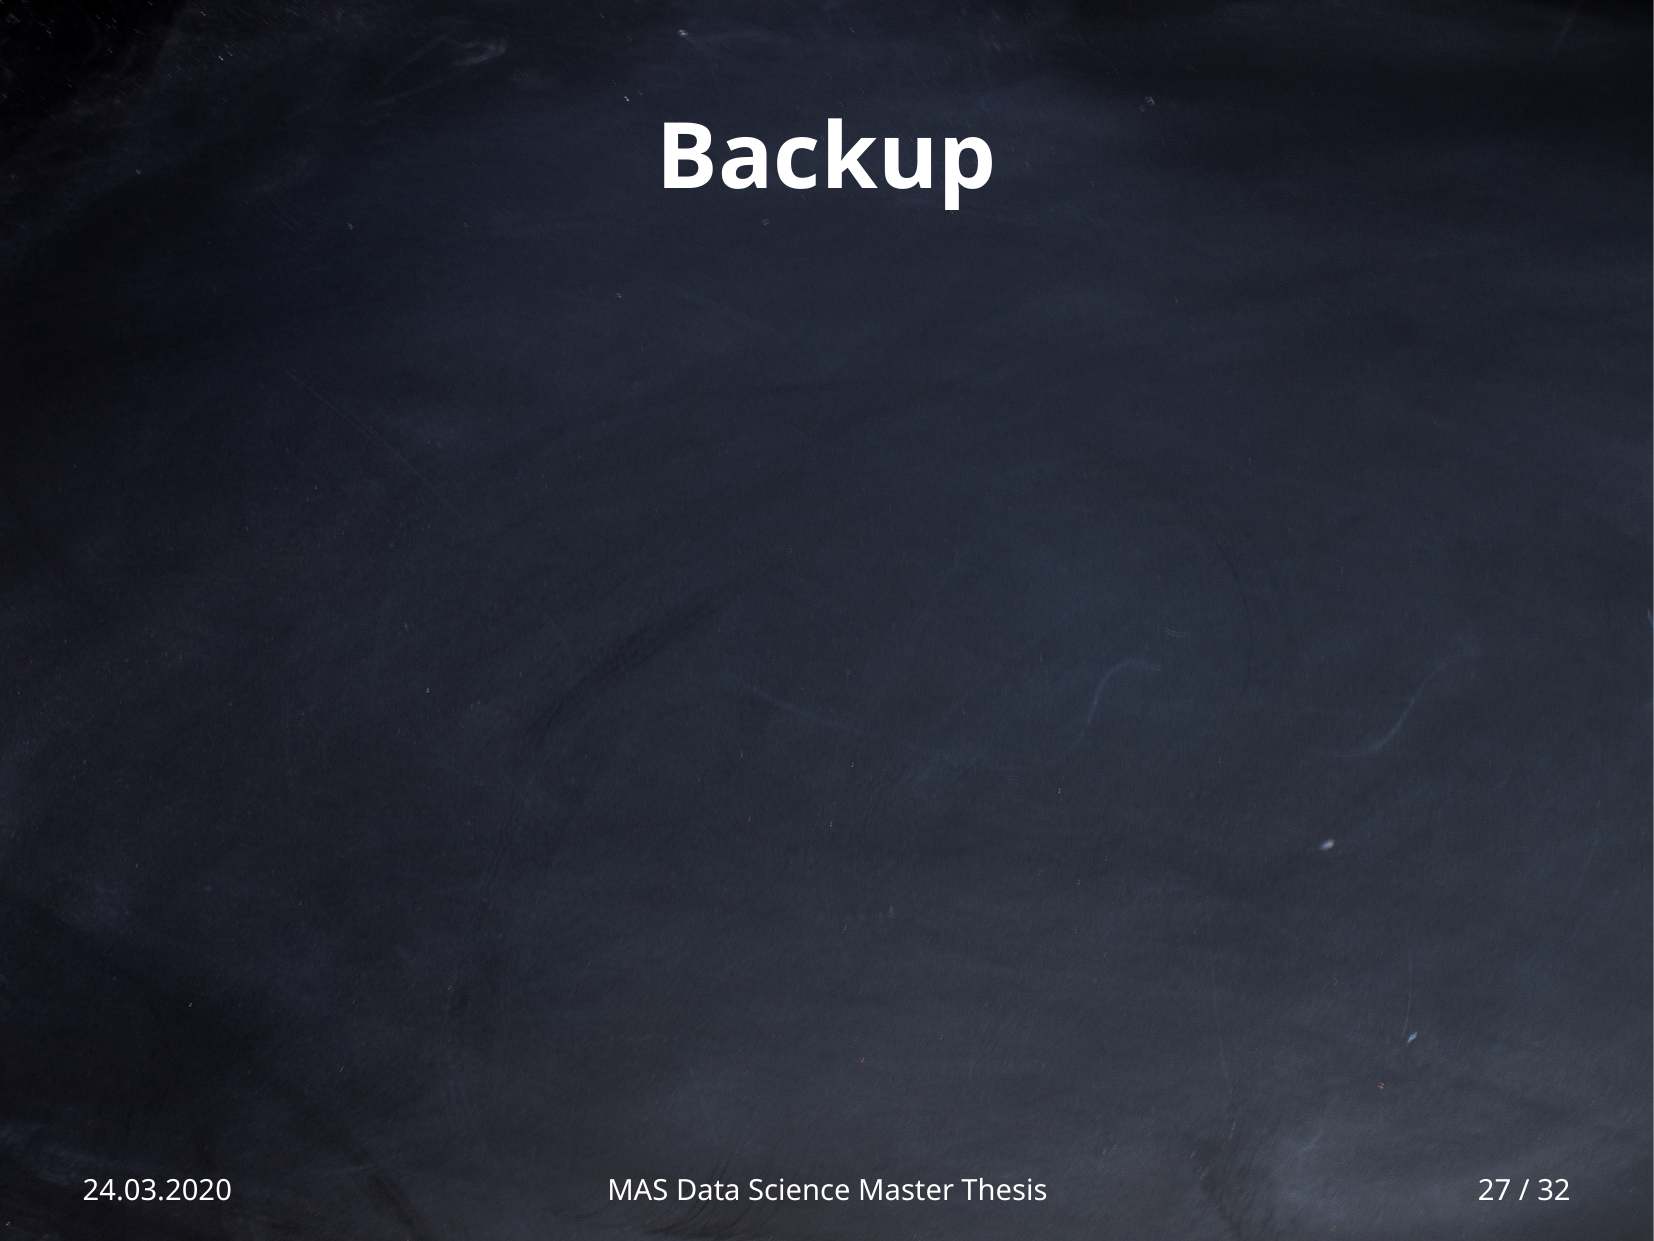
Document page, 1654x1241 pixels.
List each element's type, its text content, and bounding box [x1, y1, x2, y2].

title Backup [82, 49, 1571, 257]
picture [0, 0, 1654, 1241]
